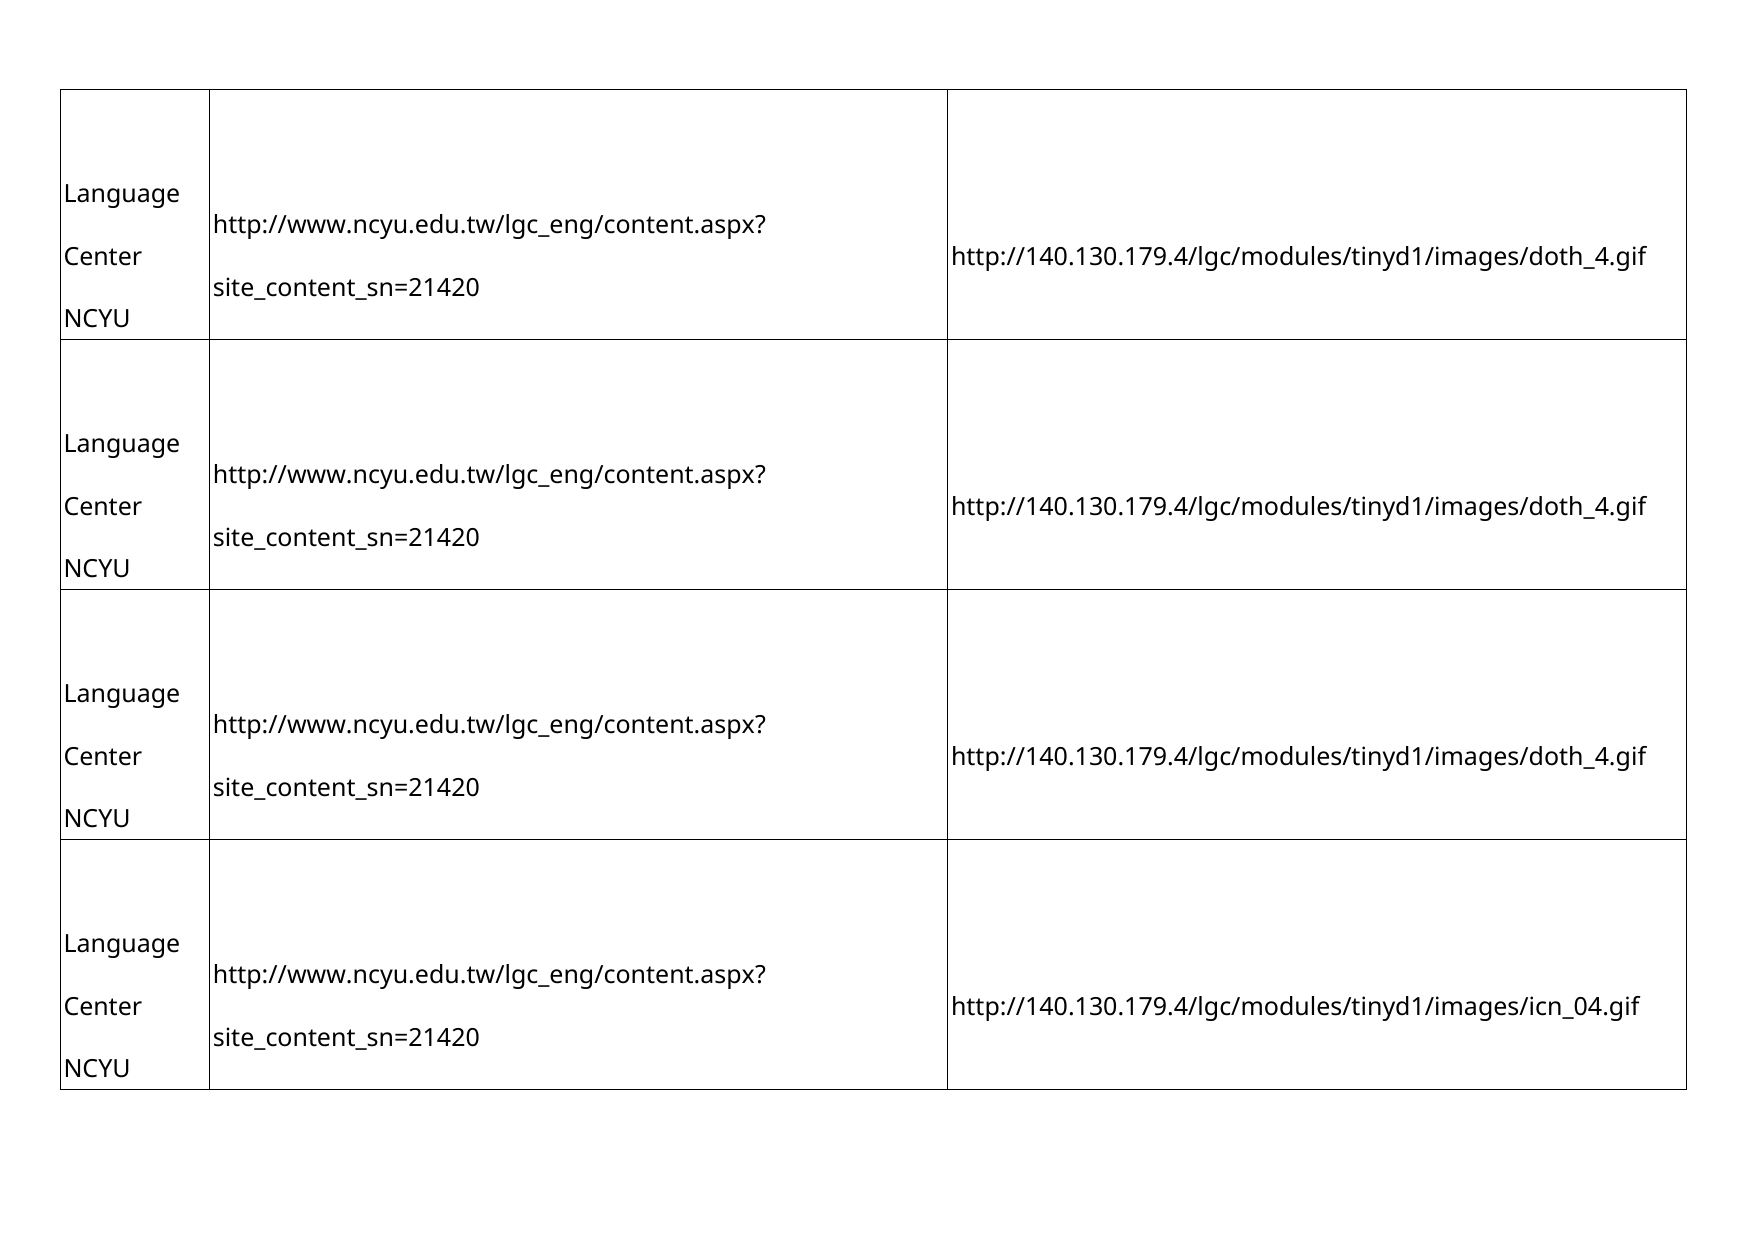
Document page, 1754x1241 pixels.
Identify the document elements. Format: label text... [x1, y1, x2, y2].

table_cell http://www.ncyu.edu.tw/lgc_eng/content.aspx?site_content_sn=21420 [210, 840, 947, 1089]
table_cell http://140.130.179.4/lgc/modules/tinyd1/images/icn_04.gif [948, 840, 1686, 1089]
table_cell Language Center NCYU [61, 590, 209, 839]
table_cell http://www.ncyu.edu.tw/lgc_eng/content.aspx?site_content_sn=21420 [210, 340, 947, 589]
table_cell http://www.ncyu.edu.tw/lgc_eng/content.aspx?site_content_sn=21420 [210, 590, 947, 839]
table_cell http://www.ncyu.edu.tw/lgc_eng/content.aspx?site_content_sn=21420 [210, 90, 947, 339]
table_cell http://140.130.179.4/lgc/modules/tinyd1/images/doth_4.gif [948, 340, 1686, 589]
table_cell Language Center NCYU [61, 840, 209, 1089]
table_cell http://140.130.179.4/lgc/modules/tinyd1/images/doth_4.gif [948, 90, 1686, 339]
table_cell Language Center NCYU [61, 90, 209, 339]
table_cell Language Center NCYU [61, 340, 209, 589]
table_cell http://140.130.179.4/lgc/modules/tinyd1/images/doth_4.gif [948, 590, 1686, 839]
